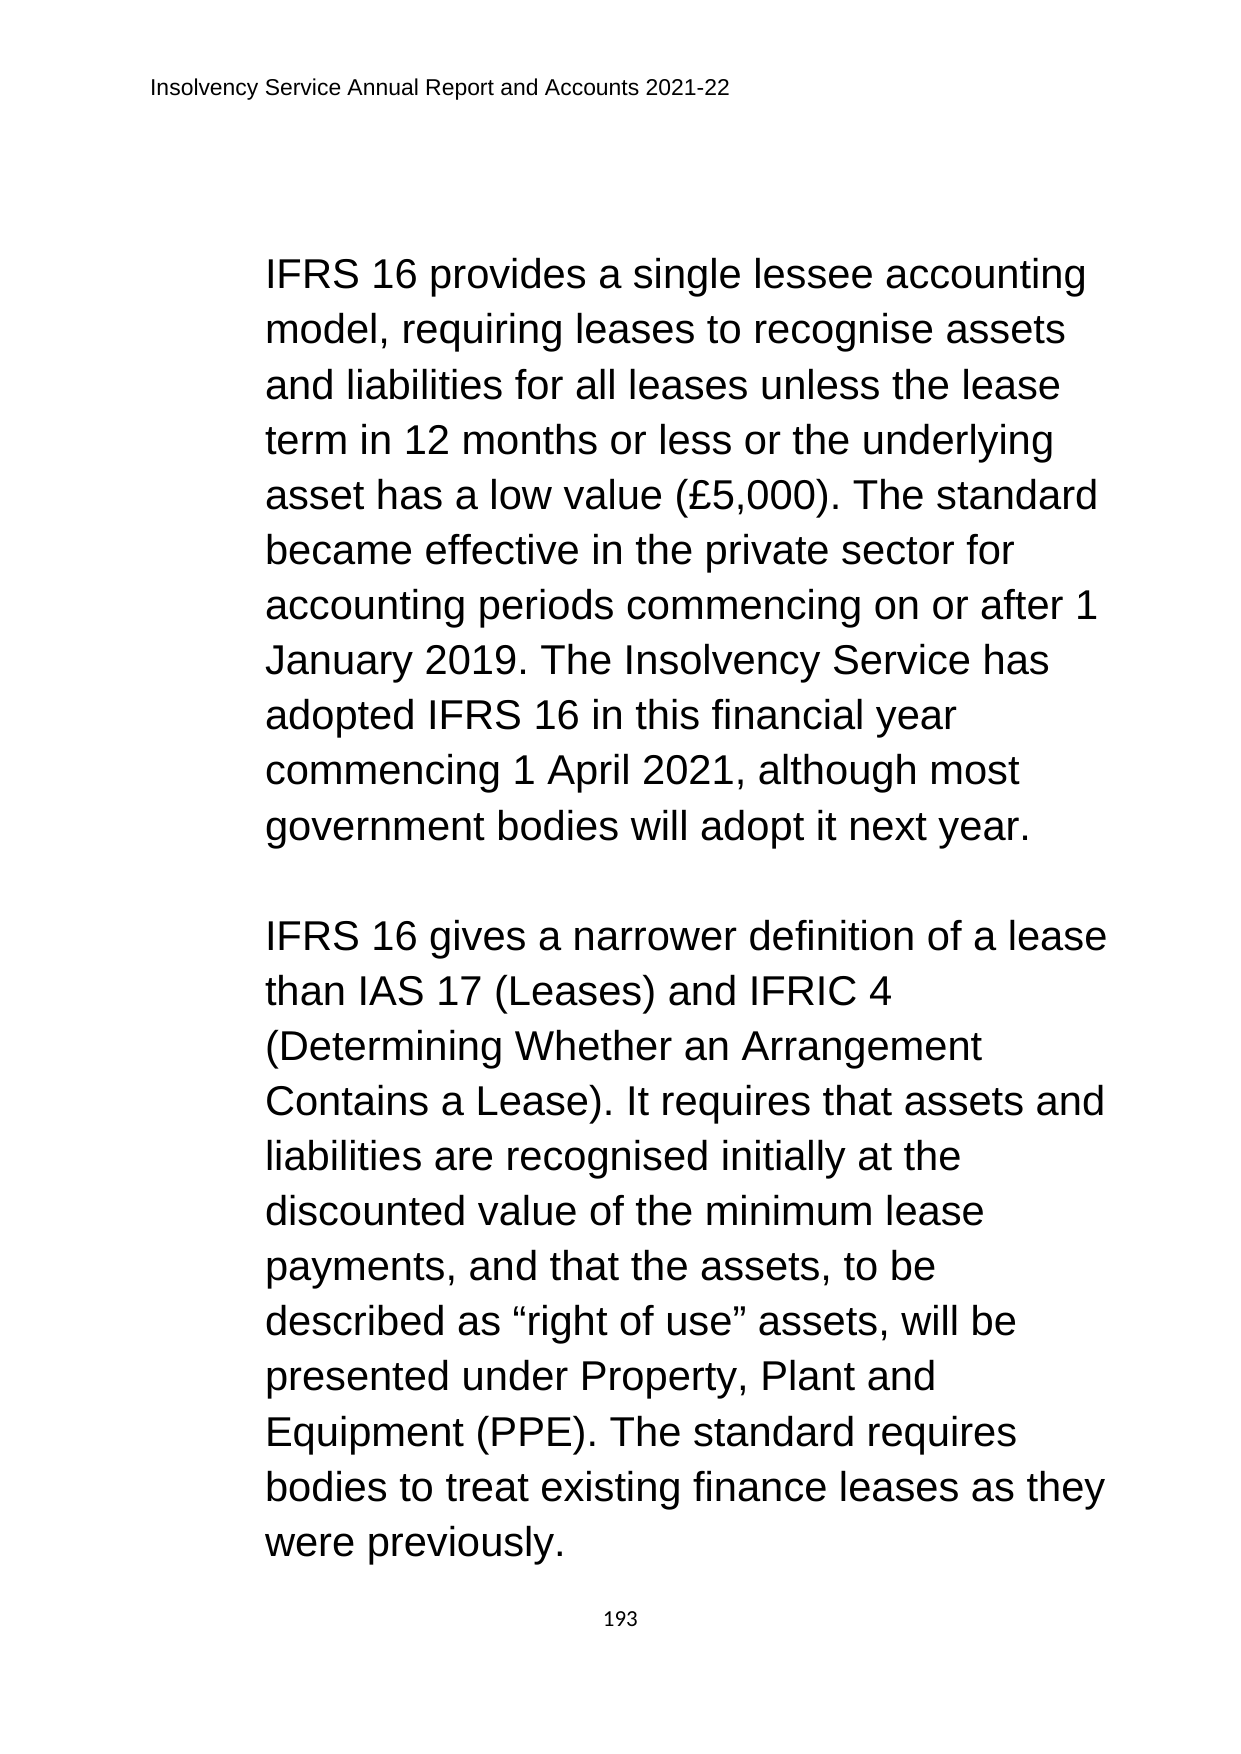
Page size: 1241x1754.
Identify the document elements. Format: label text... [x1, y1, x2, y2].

table_header IFRS 16 provides a single lessee accounting model, requiring leases to recognise assets and liabilities for all leases unless the lease term in 12 months or less or the underlying asset has a low value (£5,000). The standard became effective in the private sector for accounting periods commencing on or after 1 January 2019. The Insolvency Service has adopted IFRS 16 in this financial year commencing 1 April 2021, although most government bodies will adopt it next year. [254, 195, 1119, 856]
table_cell IFRS 16 gives a narrower definition of a lease than IAS 17 (Leases) and IFRIC 4 (Determining Whether an Arrangement Contains a Lease). It requires that assets and liabilities are recognised initially at the discounted value of the minimum lease payments, and that the assets, to be described as “right of use” assets, will be presented under Property, Plant and Equipment (PPE). The standard requires bodies to treat existing finance leases as they were previously. [254, 856, 1119, 1572]
table_header [150, 195, 253, 856]
table_cell [150, 856, 253, 1572]
